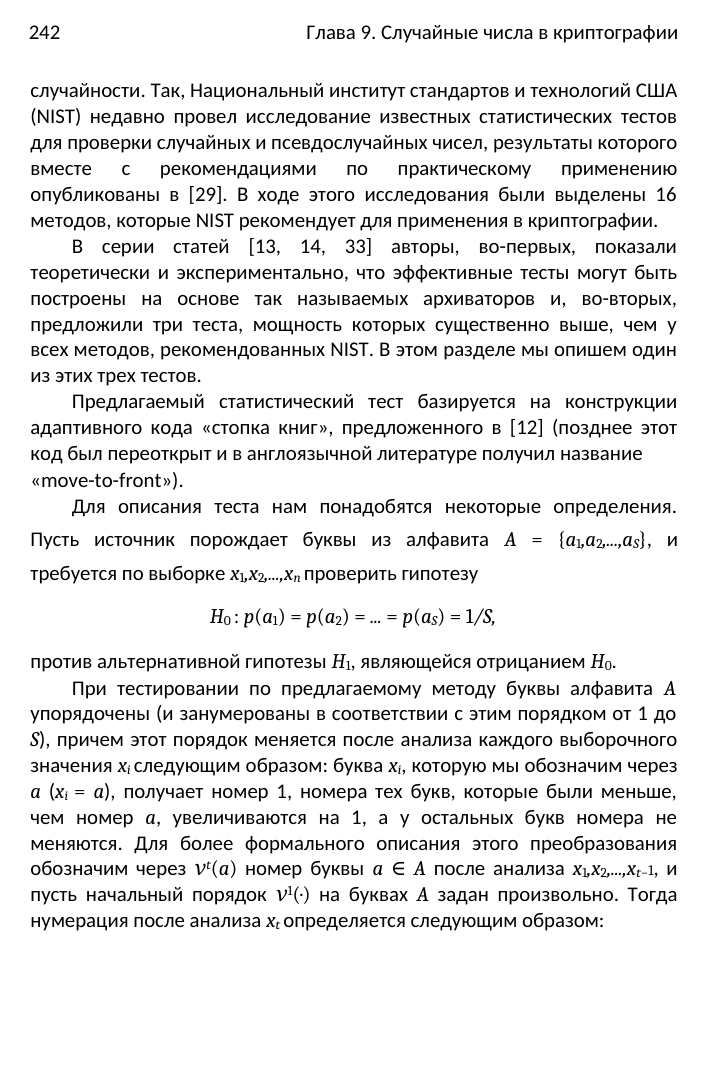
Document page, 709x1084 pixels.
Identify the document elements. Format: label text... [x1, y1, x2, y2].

text случайности. Так, Национальный институт стандартов и технологий США (NIST) недавно провел исследование известных статистических тестов для проверки случайных и псевдослучайных чисел, результаты которого вместе с рекомендациями по практическому применению опубликованы в [29]. В ходе этого исследования были выделены 16 методов, которые NIST рекомендует для применения в криптографии. [30, 78, 678, 232]
text Для описания теста нам понадобятся некоторые определения. Пусть источник порождает буквы из алфавита A = {a1,a2,...,aS}, и требуется по выборке x1,x2,...,xn проверить гипотезу [30, 493, 678, 586]
text При тестировании по предлагаемому методу буквы алфавита A упорядочены (и занумерованы в соответствии с этим порядком от 1 до S), причем этот порядок меняется после анализа каждого выборочного значения xi следующим образом: буква xi, которую мы обозначим через a (xi = a), получает номер 1, номера тех букв, которые были меньше, чем номер a, увеличиваются на 1, а у остальных букв номера не меняются. Для более формального описания этого преобразования обозначим через νt(a) номер буквы a ∈ A после анализа x1,x2,...,xt−1, и пусть начальный порядок ν1(·) на буквах A задан произвольно. Тогда нумерация после анализа xt определяется следующим образом: [30, 675, 678, 933]
text «move-to-front»). [30, 467, 678, 492]
text Предлагаемый статистический тест базируется на конструкции адаптивного кода «стопка книг», предложенного в [12] (позднее этот код был переоткрыт и в англоязычной литературе получил название [30, 389, 678, 466]
text пpотив альтеpнативной гипотезы H1, являющейся отpицанием H0. [30, 648, 678, 674]
text H0 : p(a1) = p(a2) = ... = p(aS) = 1/S, [50, 605, 657, 629]
text В серии статей [13, 14, 33] авторы, во-первых, показали теоретически и экспериментально, что эффективные тесты могут быть построены на основе так называемых архиваторов и, во-вторых, предложили три теста, мощность которых существенно выше, чем у всех методов, рекомендованных NIST. В этом разделе мы опишем один из этих трех тестов. [30, 233, 678, 388]
